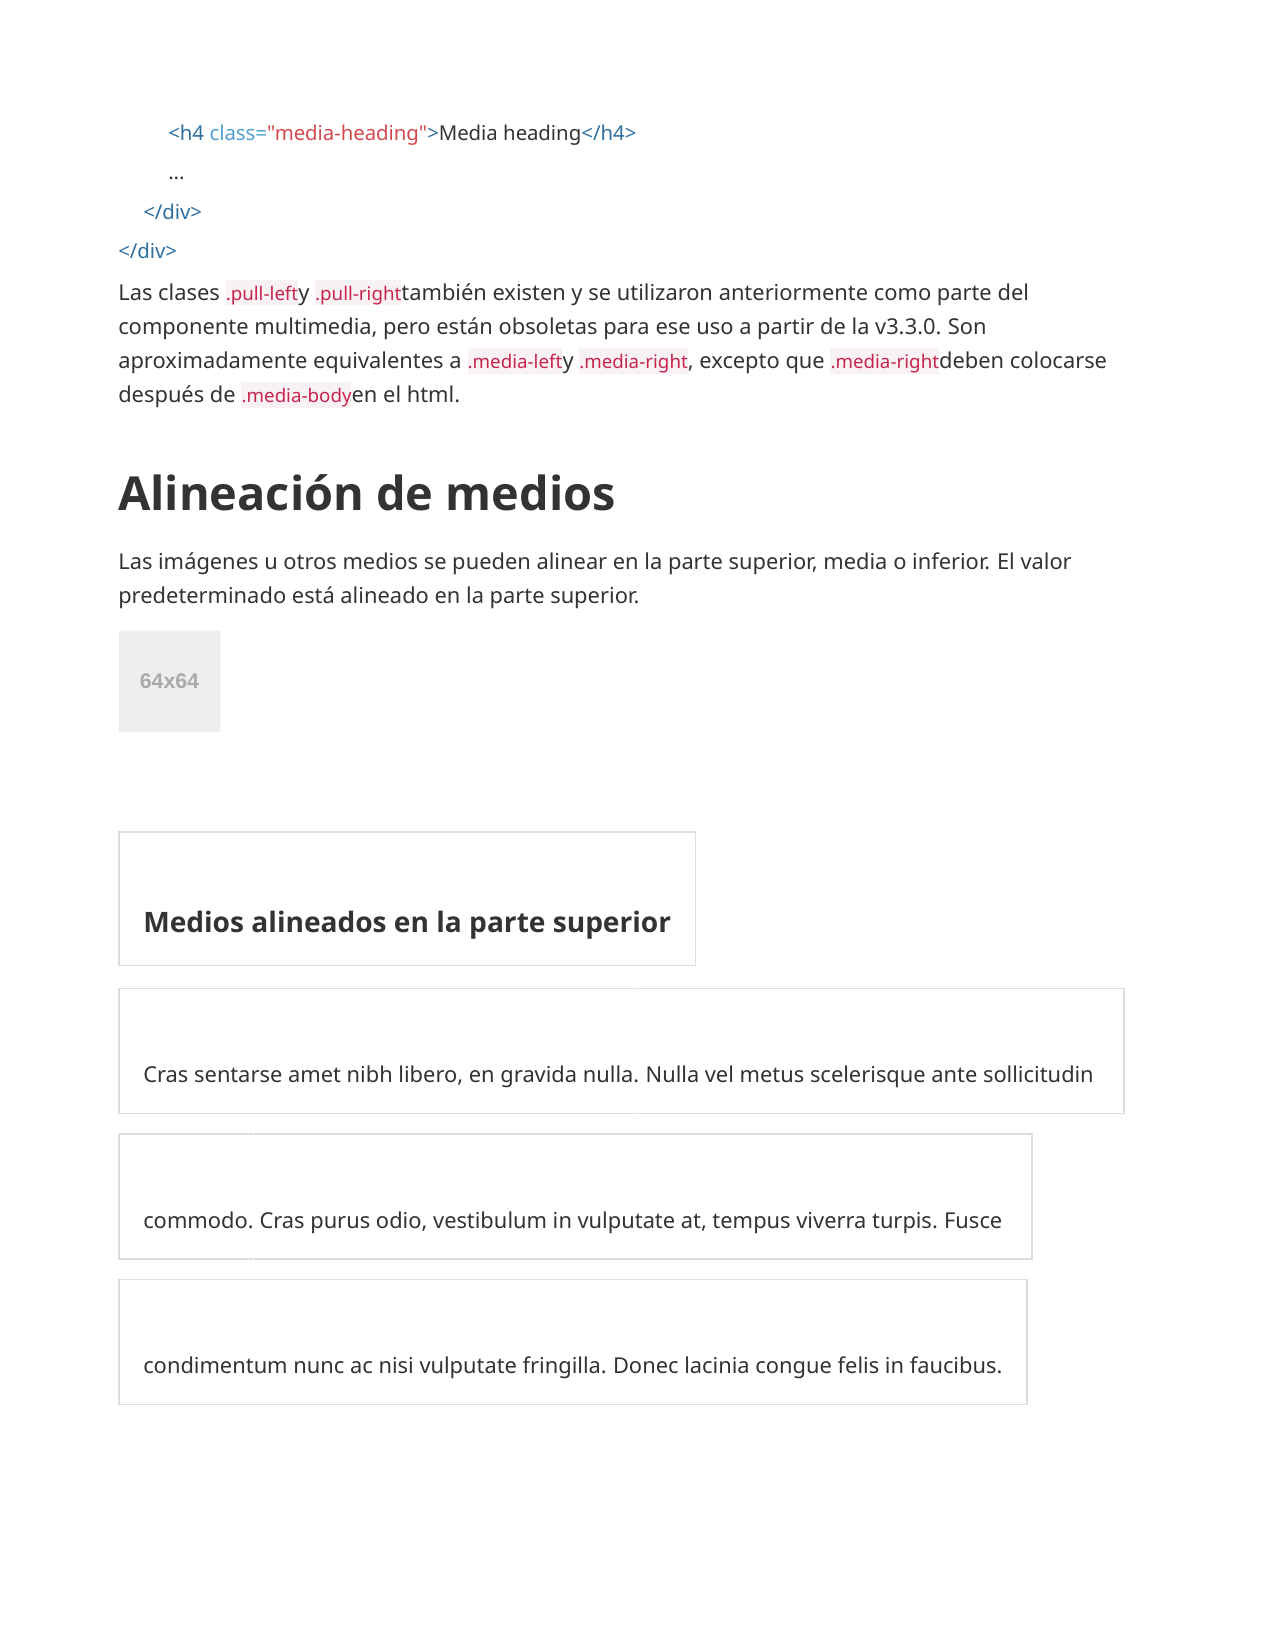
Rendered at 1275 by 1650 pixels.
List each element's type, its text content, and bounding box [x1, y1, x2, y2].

text Cras sentarse amet nibh libero, en gravida nulla. Nulla vel metus scelerisque ante sollicitudin commodo. Cras purus odio, vestibulum in vulputate at, tempus viverra turpis. Fusce condimentum nunc ac nisi vulputate fringilla. Donec lacinia congue felis in faucibus. [118, 987, 1157, 1405]
text </div> [118, 237, 1157, 265]
text Las clases .pull-lefty .pull-righttambién existen y se utilizaron anteriormente como parte del componente multimedia, pero están obsoletas para ese uso a partir de la v3.3.0. Son aproximadamente equivalentes a .media-lefty .media-right, excepto que .media-rightdeben colocarse después de .media-bodyen el html. [118, 276, 1157, 409]
text <h4 class="media-heading">Media heading</h4> [118, 118, 1157, 146]
text Las imágenes u otros medios se pueden alinear en la parte superior, media o inferior. El valor predeterminado está alineado en la parte superior. [118, 546, 1157, 610]
subtitle [696, 831, 1157, 966]
subtitle Medios alineados en la parte superior [120, 833, 695, 965]
subtitle Alineación de medios [118, 460, 1157, 524]
text ... [118, 158, 1157, 186]
text </div> [118, 197, 1157, 226]
